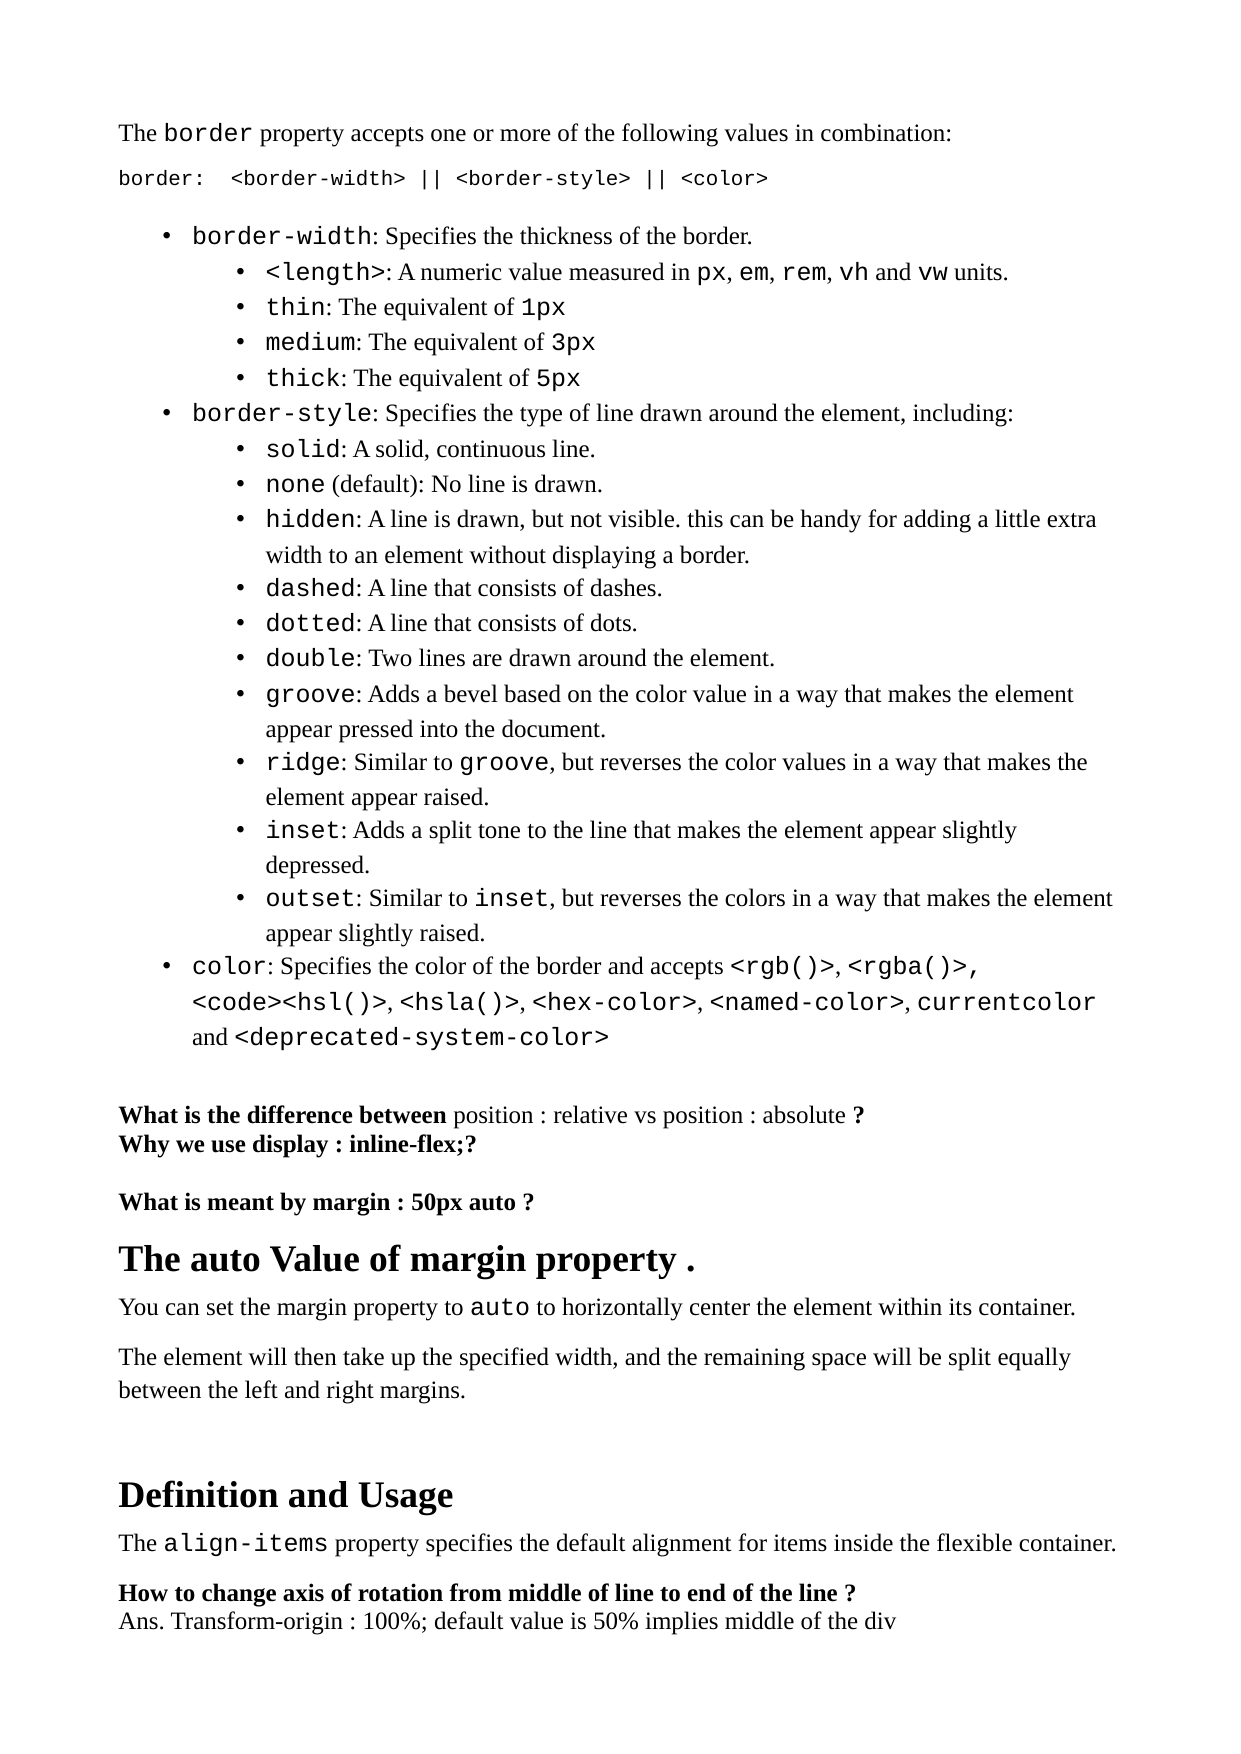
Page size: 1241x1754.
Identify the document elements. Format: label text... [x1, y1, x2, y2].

text The border property accepts one or more of the following values in combination: [118, 118, 1122, 149]
list hidden: A line is drawn, but not visible. this can be handy for adding a little extra width to an element without displaying a border. [236, 504, 1122, 568]
text What is meant by margin : 50px auto ? [118, 1187, 1122, 1215]
text You can set the margin property to auto to horizontally center the element within its container. [118, 1292, 1122, 1323]
list border-style: Specifies the type of line drawn around the element, including: [162, 398, 1122, 429]
text The element will then take up the specified width, and the remaining space will be split equally between the left and right margins. [118, 1342, 1122, 1404]
list groove: Adds a bevel based on the color value in a way that makes the element appear pressed into the document. [236, 679, 1122, 743]
list ridge: Similar to groove, but reverses the color values in a way that makes the element appear raised. [236, 747, 1122, 811]
list thick: The equivalent of 5px [236, 363, 1122, 394]
list border-width: Specifies the thickness of the border. [162, 221, 1122, 252]
list solid: A solid, continuous line. [236, 434, 1122, 464]
text How to change axis of rotation from middle of line to end of the line ? [118, 1578, 1122, 1606]
list inset: Adds a split tone to the line that makes the element appear slightly depressed. [236, 815, 1122, 879]
list dashed: A line that consists of dashes. [236, 573, 1122, 603]
text What is the difference between position : relative vs position : absolute ? [118, 1100, 1122, 1129]
list dotted: A line that consists of dots. [236, 608, 1122, 639]
list <length>: A numeric value measured in px, em, rem, vh and vw units. [236, 257, 1122, 287]
text Ans. Transform-origin : 100%; default value is 50% implies middle of the div [118, 1606, 1122, 1635]
text border: <border-width> || <border-style> || <color> [118, 168, 1122, 192]
subtitle Definition and Usage [118, 1472, 1122, 1515]
text Why we use display : inline-flex;? [118, 1129, 1122, 1158]
subtitle The auto Value of margin property . [118, 1236, 1122, 1279]
list double: Two lines are drawn around the element. [236, 643, 1122, 674]
text The align-items property specifies the default alignment for items inside the flexible container. [118, 1528, 1122, 1558]
list outset: Similar to inset, but reverses the colors in a way that makes the element appear slightly raised. [236, 883, 1122, 947]
list color: Specifies the color of the border and accepts <rgb()>, <rgba()>, <code><hsl()>, <hsla()>, <hex-color>, <named-color>, currentcolor and <deprecated-system-color> [162, 951, 1122, 1052]
list medium: The equivalent of 3px [236, 327, 1122, 358]
list none (default): No line is drawn. [236, 469, 1122, 500]
list thin: The equivalent of 1px [236, 292, 1122, 323]
